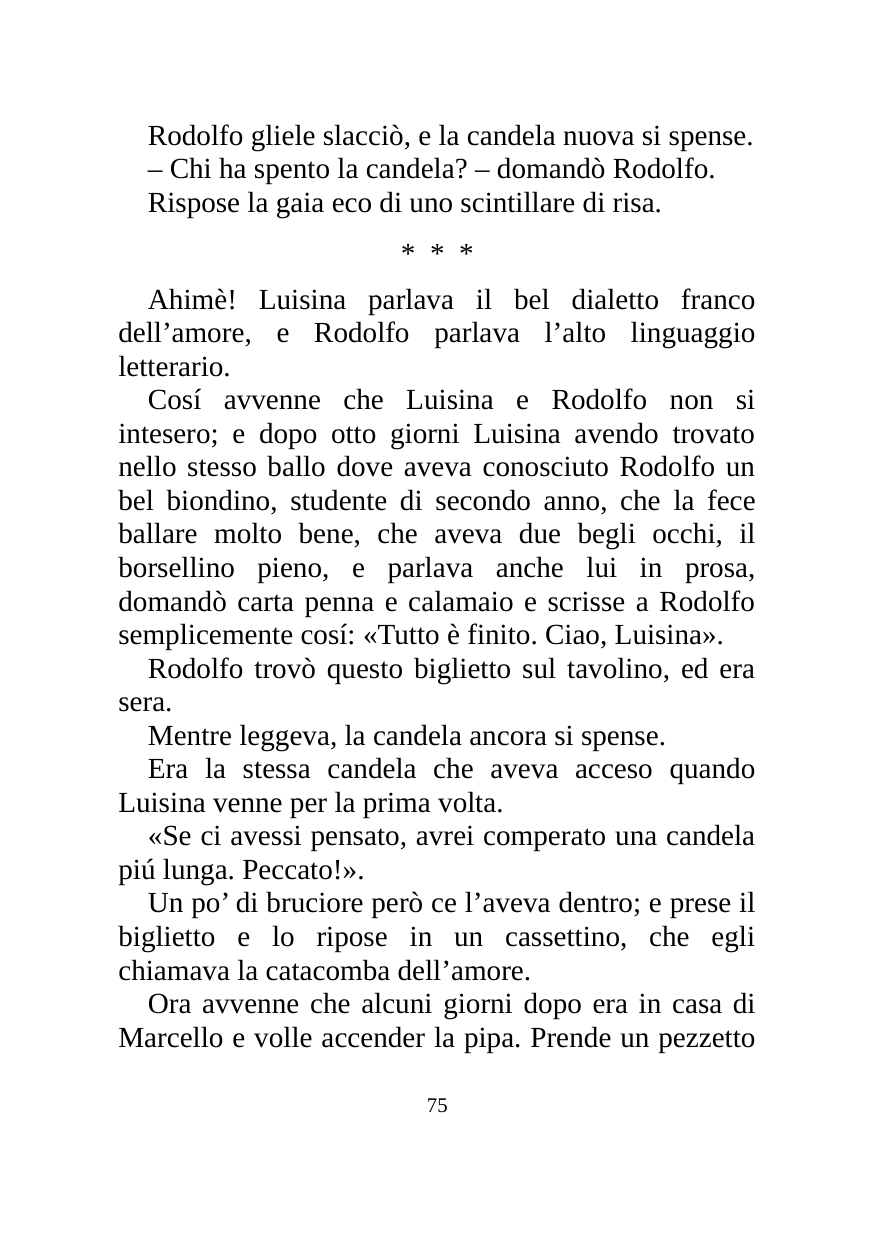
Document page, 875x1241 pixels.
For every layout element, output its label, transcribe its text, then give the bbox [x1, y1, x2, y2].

text Era la stessa candela che aveva acceso quando Luisina venne per la prima volta. [118, 751, 756, 818]
text Rodolfo trovò questo biglietto sul tavolino, ed era sera. [118, 651, 756, 718]
text ‒ Chi ha spento la candela? ‒ domandò Rodolfo. [118, 152, 756, 185]
text «Se ci avessi pensato, avrei comperato una candela piú lunga. Peccato!». [118, 818, 756, 886]
text * * * [118, 236, 756, 270]
text Rodolfo gliele slacciò, e la candela nuova si spense. [118, 118, 756, 152]
text Mentre leggeva, la candela ancora si spense. [118, 718, 756, 751]
text Rispose la gaia eco di uno scintillare di risa. [118, 185, 756, 219]
text Un po’ di bruciore però ce l’aveva dentro; e prese il biglietto e lo ripose in un cassettino, che egli chiamava la catacomba dell’amore. [118, 886, 756, 986]
text Ahimè! Luisina parlava il bel dialetto franco dell’amore, e Rodolfo parlava l’alto linguaggio letterario. [118, 282, 756, 382]
text Cosí avvenne che Luisina e Rodolfo non si intesero; e dopo otto giorni Luisina avendo trovato nello stesso ballo dove aveva conosciuto Rodolfo un bel biondino, studente di secondo anno, che la fece ballare molto bene, che aveva due begli occhi, il borsellino pieno, e parlava anche lui in prosa, domandò carta penna e calamaio e scrisse a Rodolfo semplicemente cosí: «Tutto è finito. Ciao, Luisina». [118, 382, 756, 651]
text Ora avvenne che alcuni giorni dopo era in casa di Marcello e volle accender la pipa. Prende un pezzetto [118, 986, 756, 1053]
